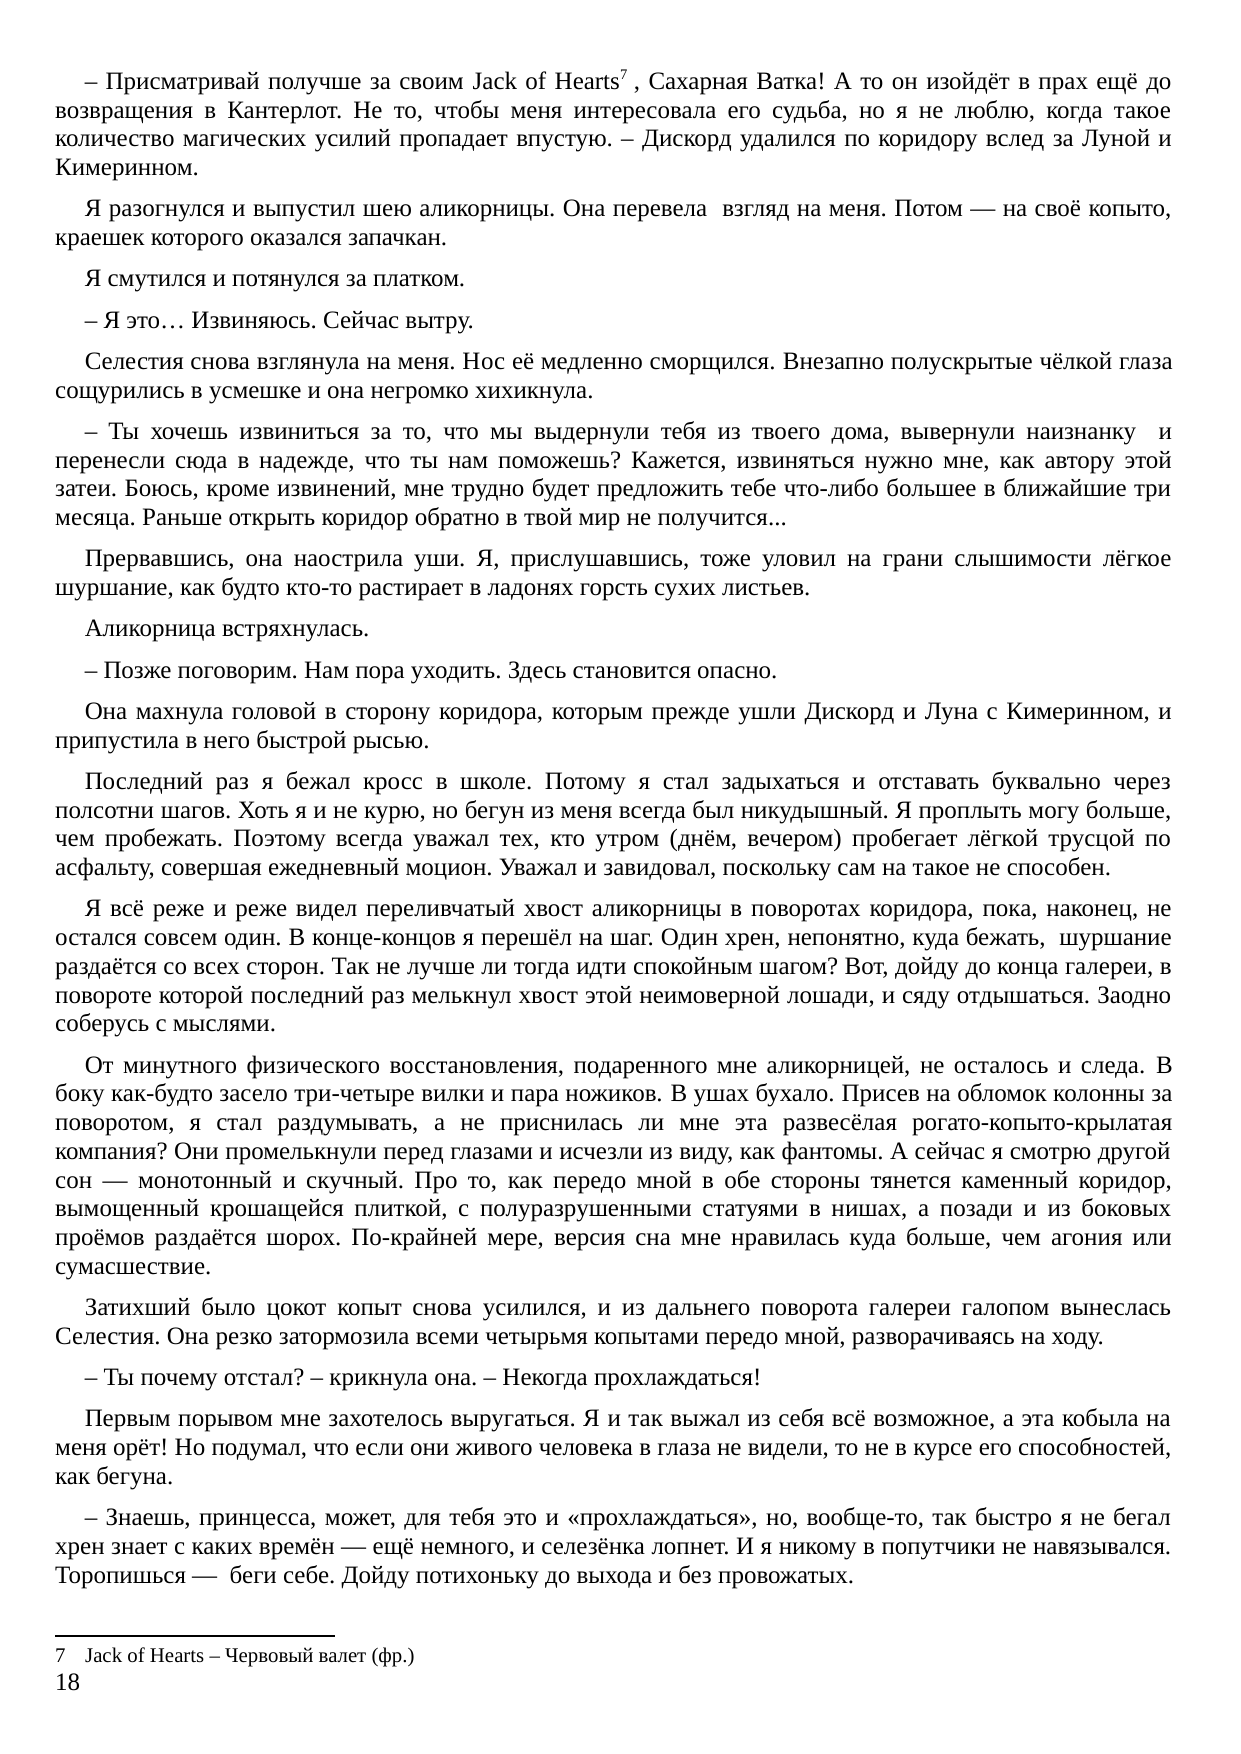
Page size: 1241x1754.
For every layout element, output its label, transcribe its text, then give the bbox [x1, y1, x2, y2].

text Я разогнулся и выпустил шею аликорницы. Она перевела взгляд на меня. Потом — на своё копыто, краешек которого оказался запачкан. [55, 193, 1173, 251]
text – Присматривай получше за своим Jack of Hearts , Сахарная Ватка! А то он изойдёт в прах ещё до возвращения в Кантерлот. Не то, чтобы меня интересовала его судьба, но я не люблю, когда такое количество магических усилий пропадает впустую. – Дискорд удалился по коридору вслед за Луной и Кимеринном. [55, 66, 1173, 181]
text Прервавшись, она наострила уши. Я, прислушавшись, тоже уловил на грани слышимости лёгкое шуршание, как будто кто-то растирает в ладонях горсть сухих листьев. [55, 543, 1173, 601]
text Я смутился и потянулся за платком. [55, 263, 1173, 292]
text Первым порывом мне захотелось выругаться. Я и так выжал из себя всё возможное, а эта кобыла на меня орёт! Но подумал, что если они живого человека в глаза не видели, то не в курсе его способностей, как бегуна. [55, 1403, 1173, 1490]
text От минутного физического восстановления, подаренного мне аликорницей, не осталось и следа. В боку как-будто засело три-четыре вилки и пара ножиков. В ушах бухало. Присев на обломок колонны за поворотом, я стал раздумывать, а не приснилась ли мне эта развесёлая рогато-копыто-крылатая компания? Они промелькнули перед глазами и исчезли из виду, как фантомы. А сейчас я смотрю другой сон — монотонный и скучный. Про то, как передо мной в обе стороны тянется каменный коридор, вымощенный крошащейся плиткой, с полуразрушенными статуями в нишах, а позади и из боковых проёмов раздаётся шорох. По-крайней мере, версия сна мне нравилась куда больше, чем агония или сумасшествие. [55, 1050, 1173, 1280]
text – Ты почему отстал? – крикнула она. – Некогда прохлаждаться! [55, 1362, 1173, 1391]
text – Я это… Извиняюсь. Сейчас вытру. [55, 305, 1173, 333]
text – Знаешь, принцесса, может, для тебя это и «прохлаждаться», но, вообще-то, так быстро я не бегал хрен знает с каких времён — ещё немного, и селезёнка лопнет. И я никому в попутчики не навязывался. Торопишься — беги себе. Дойду потихоньку до выхода и без провожатых. [55, 1502, 1173, 1588]
text Jack of Hearts – Червовый валет (фр.) [55, 1642, 1173, 1667]
text – Позже поговорим. Нам пора уходить. Здесь становится опасно. [55, 655, 1173, 683]
text Последний раз я бежал кросс в школе. Потому я стал задыхаться и отставать буквально через полсотни шагов. Хоть я и не курю, но бегун из меня всегда был никудышный. Я проплыть могу больше, чем пробежать. Поэтому всегда уважал тех, кто утром (днём, вечером) пробегает лёгкой трусцой по асфальту, совершая ежедневный моцион. Уважал и завидовал, поскольку сам на такое не способен. [55, 766, 1173, 881]
text Я всё реже и реже видел переливчатый хвост аликорницы в поворотах коридора, пока, наконец, не остался совсем один. В конце-концов я перешёл на шаг. Один хрен, непонятно, куда бежать, шуршание раздаётся со всех сторон. Так не лучше ли тогда идти спокойным шагом? Вот, дойду до конца галереи, в повороте которой последний раз мелькнул хвост этой неимоверной лошади, и сяду отдышаться. Заодно соберусь с мыслями. [55, 893, 1173, 1037]
text Аликорница встряхнулась. [55, 613, 1173, 642]
text Она махнула головой в сторону коридора, которым прежде ушли Дискорд и Луна с Кимеринном, и припустила в него быстрой рысью. [55, 696, 1173, 753]
text – Ты хочешь извиниться за то, что мы выдернули тебя из твоего дома, вывернули наизнанку и перенесли сюда в надежде, что ты нам поможешь? Кажется, извиняться нужно мне, как автору этой затеи. Боюсь, кроме извинений, мне трудно будет предложить тебе что-либо большее в ближайшие три месяца. Раньше открыть коридор обратно в твой мир не получится... [55, 416, 1173, 531]
text Селестия снова взглянула на меня. Нос её медленно сморщился. Внезапно полускрытые чёлкой глаза сощурились в усмешке и она негромко хихикнула. [55, 346, 1173, 403]
text Затихший было цокот копыт снова усилился, и из дальнего поворота галереи галопом вынеслась Селестия. Она резко затормозила всеми четырьмя копытами передо мной, разворачиваясь на ходу. [55, 1292, 1173, 1350]
